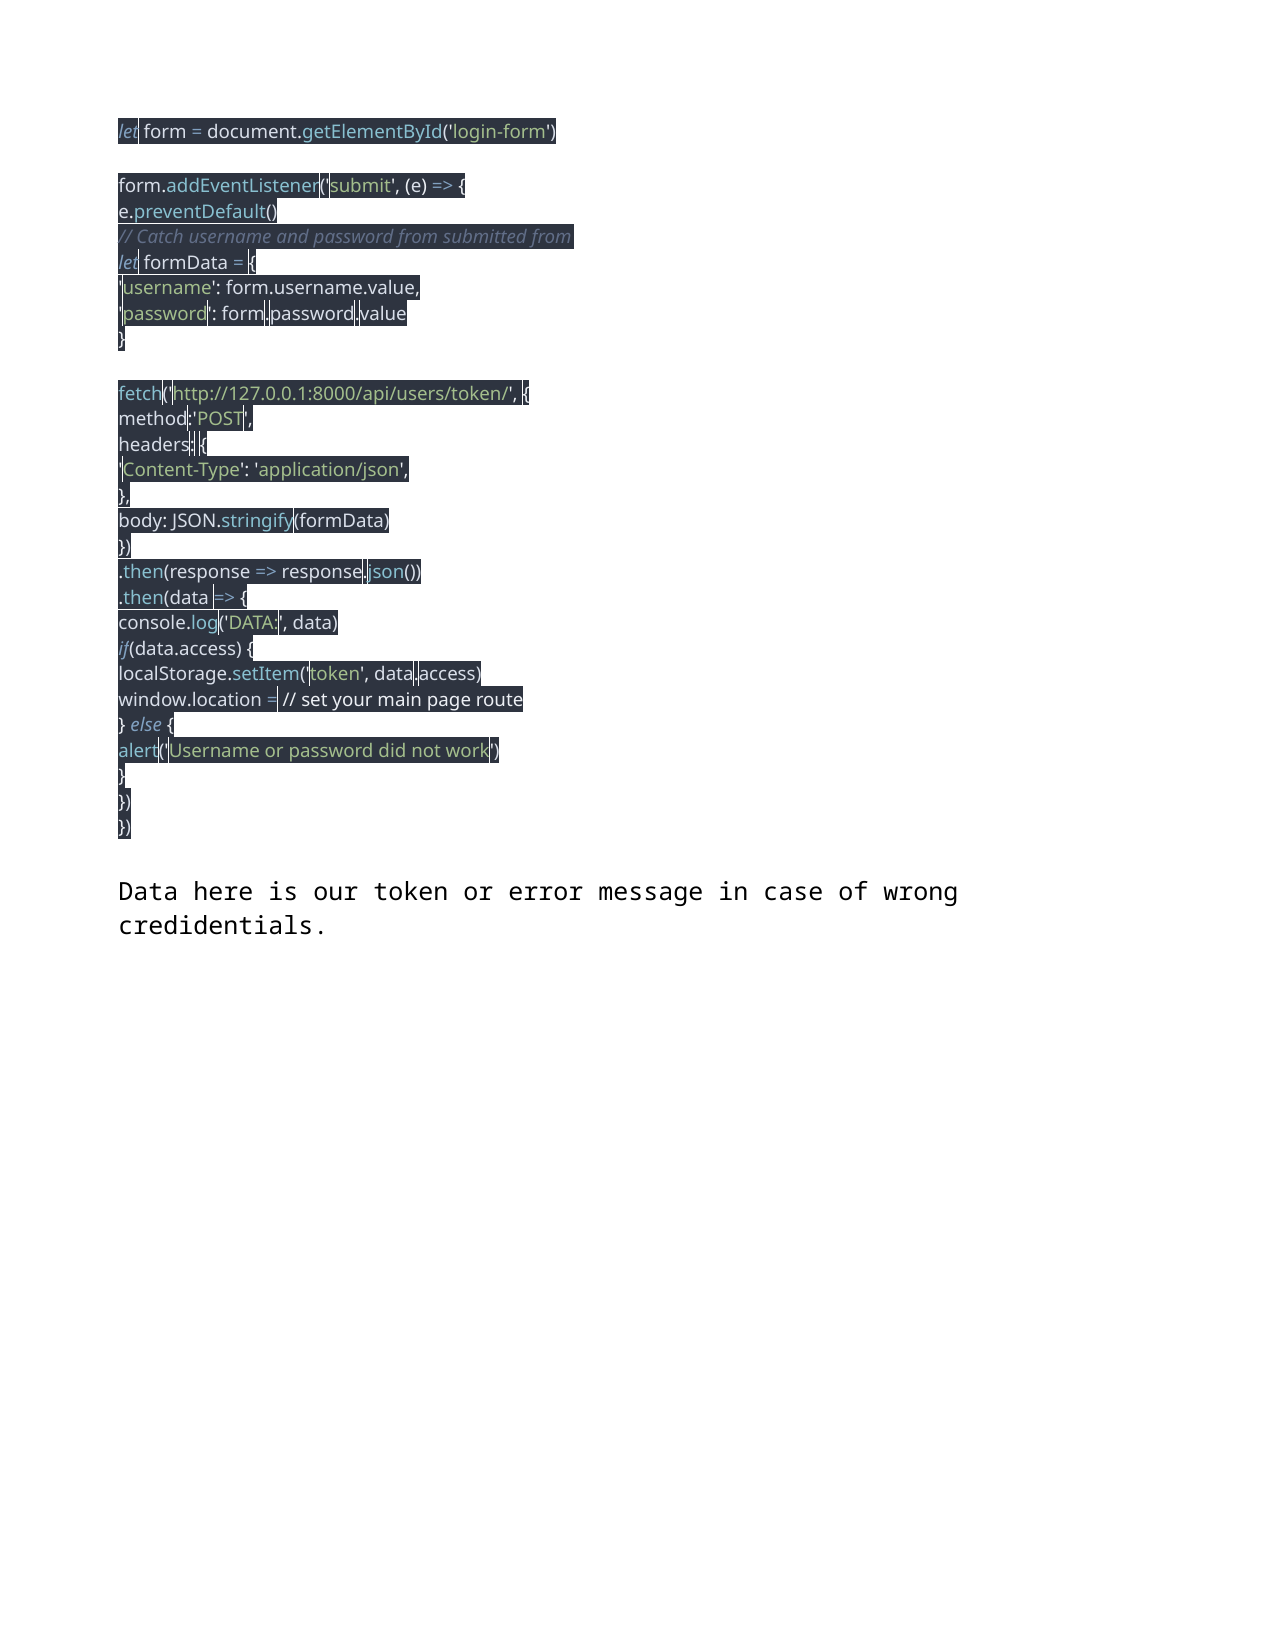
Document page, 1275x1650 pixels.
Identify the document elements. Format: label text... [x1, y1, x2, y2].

text } [118, 763, 1157, 788]
text let formData = { [118, 249, 1157, 274]
text method:'POST', [118, 405, 1157, 431]
text let form = document.getElementById('login-form') [118, 118, 1157, 144]
text localStorage.setItem('token', data.access) [118, 661, 1157, 686]
text alert('Username or password did not work') [118, 737, 1157, 763]
text window.location = // set your main page route [118, 686, 1157, 712]
text } [118, 326, 1157, 351]
text // Catch username and password from submitted from [118, 223, 1157, 249]
text if(data.access) { [118, 635, 1157, 661]
text 'username': form.username.value, [118, 274, 1157, 300]
text .then(response => response.json()) [118, 558, 1157, 584]
text .then(data => { [118, 584, 1157, 609]
text e.preventDefault() [118, 198, 1157, 223]
text console.log('DATA:', data) [118, 609, 1157, 635]
text Data here is our token or error message in case of wrong credidentials. [118, 873, 1157, 941]
text form.addEventListener('submit', (e) => { [118, 172, 1157, 198]
text }, [118, 482, 1157, 507]
text fetch('http://127.0.0.1:8000/api/users/token/', { [118, 380, 1157, 405]
text headers: { [118, 431, 1157, 456]
text 'Content-Type': 'application/json', [118, 456, 1157, 482]
text 'password': form.password.value [118, 300, 1157, 326]
text } else { [118, 712, 1157, 737]
text }) [118, 533, 1157, 558]
text }) [118, 788, 1157, 814]
text }) [118, 814, 1157, 839]
text body: JSON.stringify(formData) [118, 507, 1157, 533]
